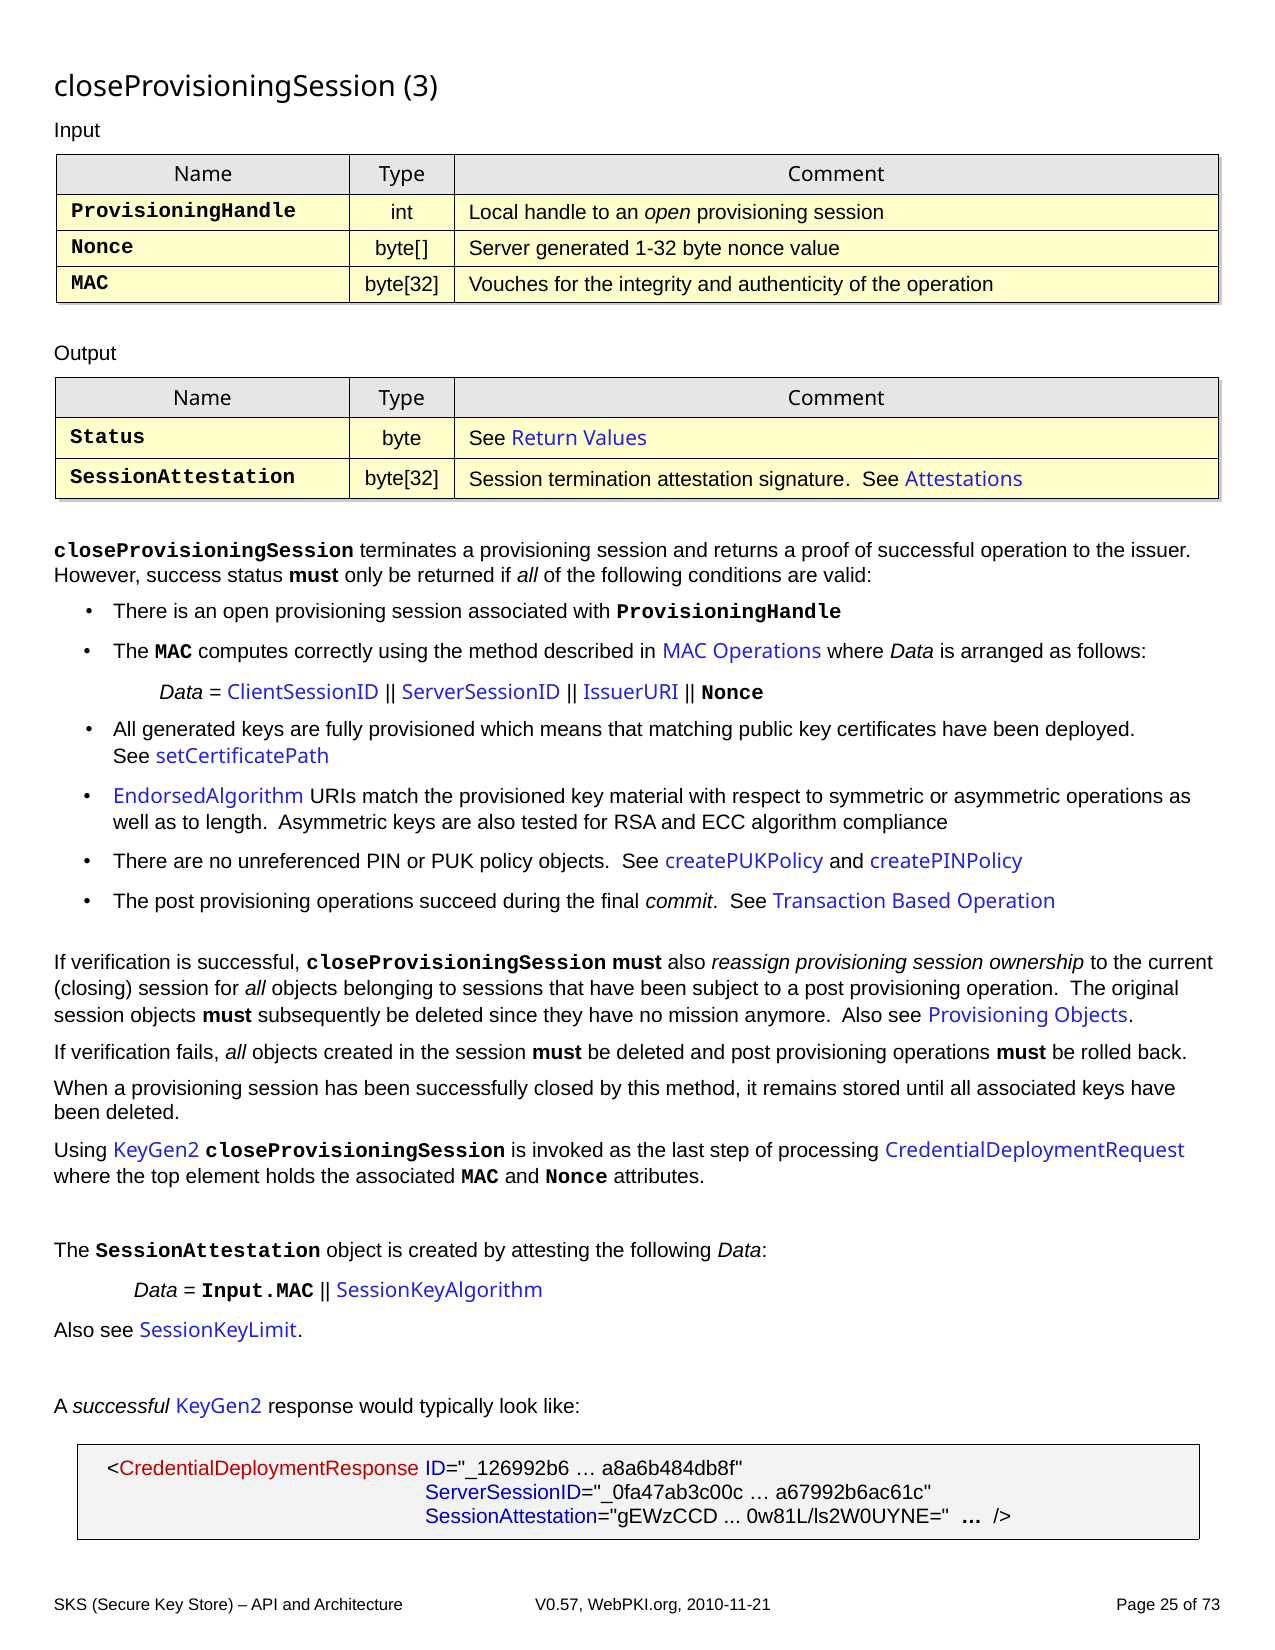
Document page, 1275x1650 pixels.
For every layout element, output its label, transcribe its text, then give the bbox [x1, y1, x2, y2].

text closeProvisioningSession terminates a provisioning session and returns a proof of successful operation to the issuer. However, success status must only be returned if all of the following conditions are valid: [54, 537, 1221, 587]
table_cell byte[32] [350, 459, 454, 498]
table_cell byte[ ] [350, 231, 454, 266]
table_header Comment [455, 378, 1218, 417]
table_cell ProvisioningHandle [57, 195, 349, 230]
table_cell Vouches for the integrity and authenticity of the operation [455, 267, 1218, 302]
table_cell byte⁮[32] [350, 267, 454, 302]
table_cell Server generated 1-32 byte nonce value [455, 231, 1218, 266]
table_header Type [350, 155, 454, 194]
table_cell Local handle to an open provisioning session [455, 195, 1218, 230]
table_header Name [56, 378, 349, 417]
text When a provisioning session has been successfully closed by this method, it remains stored until all associated keys have been deleted. [54, 1076, 1221, 1124]
text The SessionAttestation object is created by attesting the following Data: [54, 1237, 1221, 1263]
table_cell SessionAttestation [56, 459, 349, 498]
table_header <CredentialDeploymentResponse ID="_126992b6 … a8a6b484db8f" ServerSessionID="_0fa47ab3c00c … a67992b6ac61c" SessionAttestation="gEWzCCD ... 0w81L/ls2W0UYNE=" … /> [78, 1445, 1199, 1539]
text Input [54, 118, 1221, 142]
table_header Name [57, 155, 349, 194]
list All generated keys are fully provisioned which means that matching public key certificates have been deployed. See setCertificatePath [85, 717, 1221, 770]
table_header Comment [455, 155, 1218, 194]
text Data = Input.MAC || SessionKeyAlgorithm [54, 1275, 1221, 1303]
list There are no unreferenced PIN or PUK policy objects. See createPUKPolicy and createPINPolicy [83, 846, 1221, 874]
table_header Type [350, 378, 454, 417]
text If verification is successful, closeProvisioningSession must also reassign provisioning session ownership to the current (closing) session for all objects belonging to sessions that have been subject to a post provisioning operation. The original session objects must subsequently be deleted since they have no mission anymore. Also see Provisioning Objects. [54, 950, 1221, 1028]
table_cell int [350, 195, 454, 230]
text Output [54, 341, 1221, 365]
list There is an open provisioning session associated with ProvisioningHandle [85, 599, 1221, 625]
list The MAC computes correctly using the method described in MAC Operations where Data is arranged as follows: [83, 637, 1221, 665]
subtitle closeProvisioningSession (3) [54, 66, 1221, 105]
table_cell Session termination attestation signature. See Attestations [455, 459, 1218, 498]
list EndorsedAlgorithm URIs match the provisioned key material with respect to symmetric or asymmetric operations as well as to length. Asymmetric keys are also tested for RSA and ECC algorithm compliance [83, 782, 1221, 834]
table_cell MAC [57, 267, 349, 302]
text A successful KeyGen2 response would typically look like: [54, 1391, 1221, 1420]
list Data = ClientSessionID || ServerSessionID || IssuerURI || Nonce [83, 677, 1221, 706]
table_cell byte [350, 418, 454, 458]
table_cell See Return Values [455, 418, 1218, 458]
list The post provisioning operations succeed during the final commit. See Transaction Based Operation [83, 886, 1221, 914]
text Also see SessionKeyLimit. [54, 1315, 1221, 1344]
text If verification fails, all objects created in the session must be deleted and post provisioning operations must be rolled back. [54, 1040, 1221, 1064]
text Using KeyGen2 closeProvisioningSession is invoked as the last step of processing CredentialDeploymentRequest where the top element holds the associated MAC and Nonce attributes. [54, 1136, 1221, 1190]
table_cell Nonce [57, 231, 349, 266]
table_cell Status [56, 418, 349, 458]
